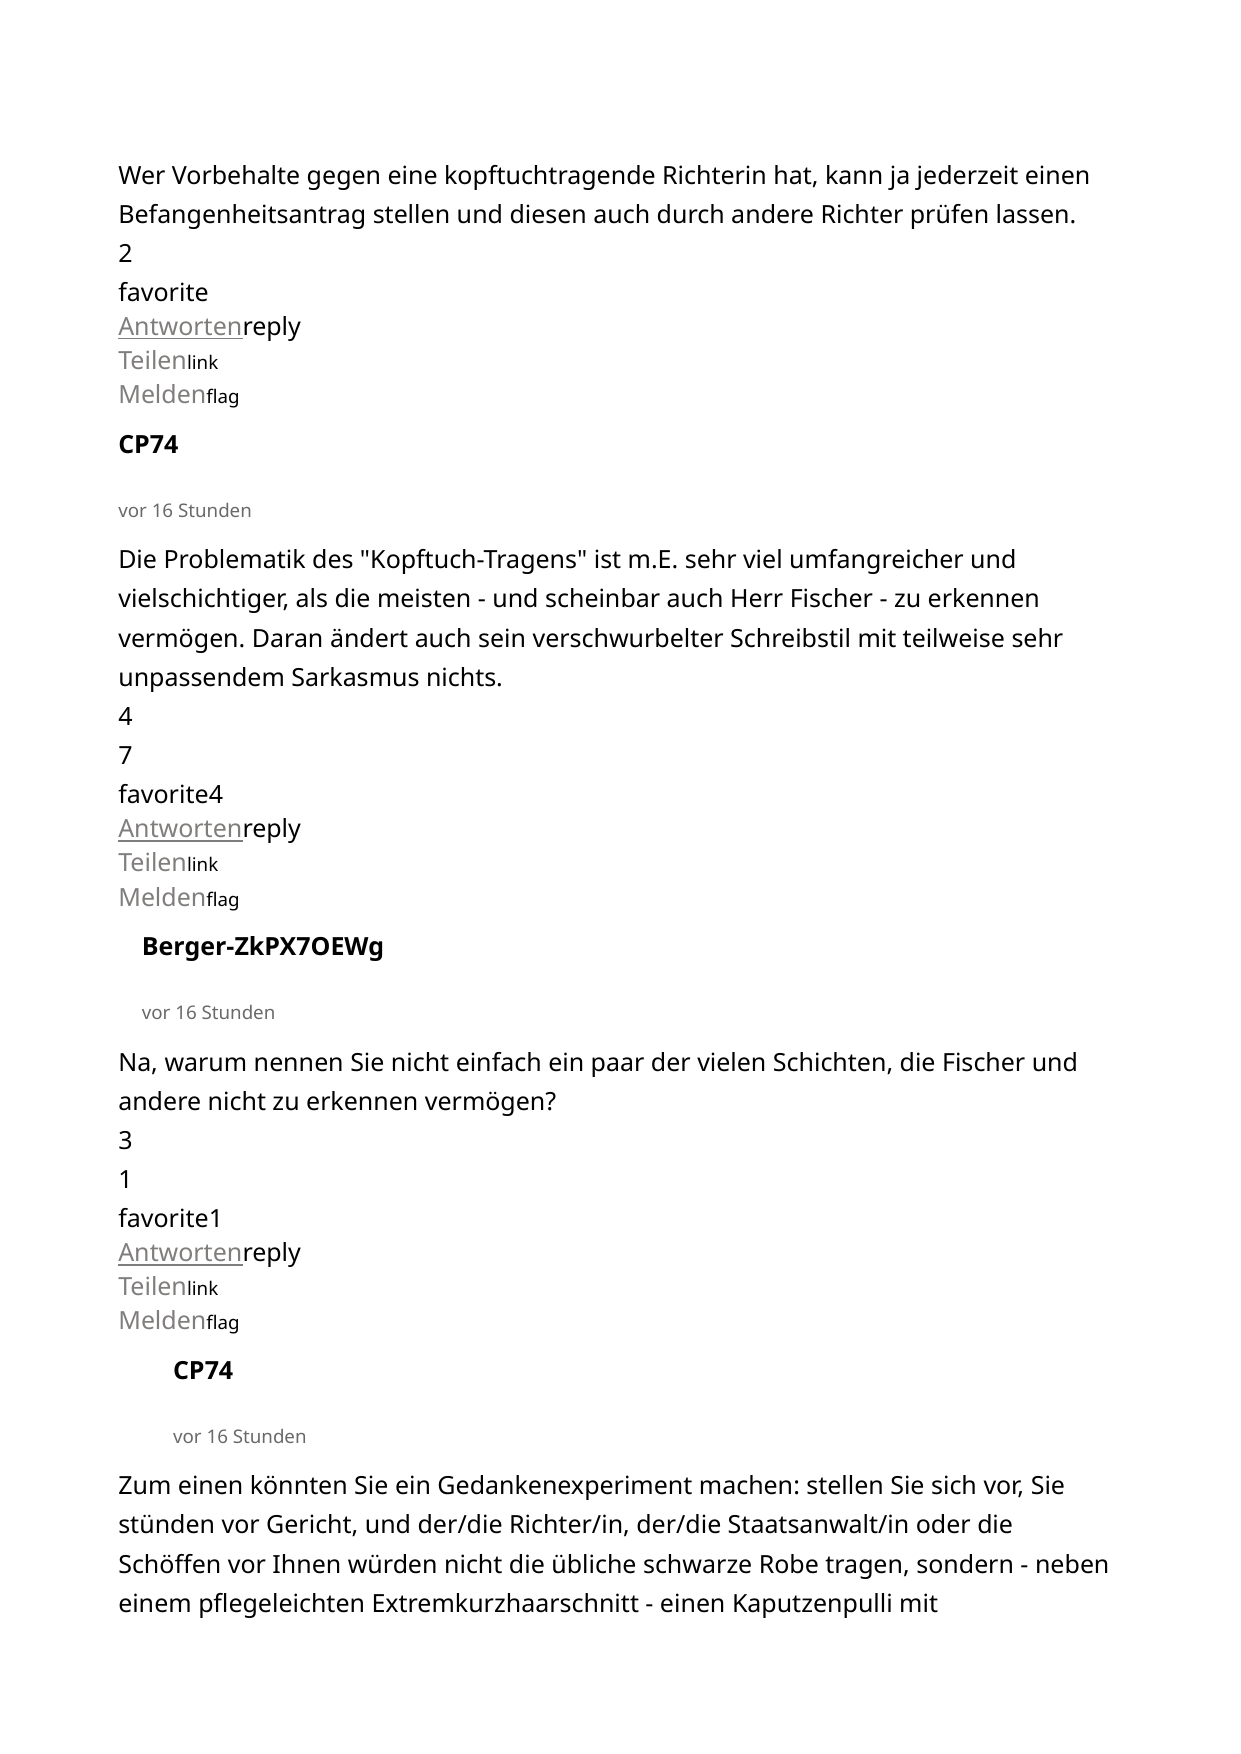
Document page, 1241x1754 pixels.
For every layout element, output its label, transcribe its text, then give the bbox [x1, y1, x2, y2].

text vor 16 Stunden [142, 999, 1117, 1025]
text favorite [118, 275, 1122, 309]
text Teilenlink [118, 1269, 1122, 1303]
text Antwortenreply [118, 309, 1122, 343]
text Meldenflag [118, 377, 1122, 411]
text CP74 [118, 427, 1114, 461]
text Teilenlink [118, 343, 1122, 377]
text vor 16 Stunden [173, 1423, 1117, 1449]
text 3 [118, 1122, 1122, 1157]
text 4 [118, 699, 1122, 733]
text 7 [118, 738, 1122, 772]
text Teilenlink [118, 845, 1122, 879]
text Meldenflag [118, 1303, 1122, 1337]
text Die Problematik des "Kopftuch-Tragens" ist m.E. sehr viel umfangreicher und vielschichtiger, als die meisten - und scheinbar auch Herr Fischer - zu erkennen vermögen. Daran ändert auch sein verschwurbelter Schreibstil mit teilweise sehr unpassendem Sarkasmus nichts. [118, 542, 1122, 693]
text Wer Vorbehalte gegen eine kopftuchtragende Richterin hat, kann ja jederzeit einen Befangenheitsantrag stellen und diesen auch durch andere Richter prüfen lassen. [118, 118, 1122, 231]
text 1 [118, 1162, 1122, 1196]
text Antwortenreply [118, 1235, 1122, 1269]
text Berger-ZkPX7OEWg [142, 929, 1114, 963]
text favorite4 [118, 777, 1122, 811]
text Zum einen könnten Sie ein Gedankenexperiment machen: stellen Sie sich vor, Sie stünden vor Gericht, und der/die Richter/in, der/die Staatsanwalt/in oder die Schöffen vor Ihnen würden nicht die übliche schwarze Robe tragen, sondern - neben einem pflegeleichten Extremkurzhaarschnitt - einen Kaputzenpulli mit [118, 1468, 1122, 1619]
text CP74 [173, 1353, 1114, 1387]
text Antwortenreply [118, 811, 1122, 845]
text 2 [118, 236, 1122, 270]
text favorite1 [118, 1201, 1122, 1235]
text Meldenflag [118, 879, 1122, 913]
text vor 16 Stunden [118, 497, 1117, 523]
text Na, warum nennen Sie nicht einfach ein paar der vielen Schichten, die Fischer und andere nicht zu erkennen vermögen? [118, 1044, 1122, 1117]
